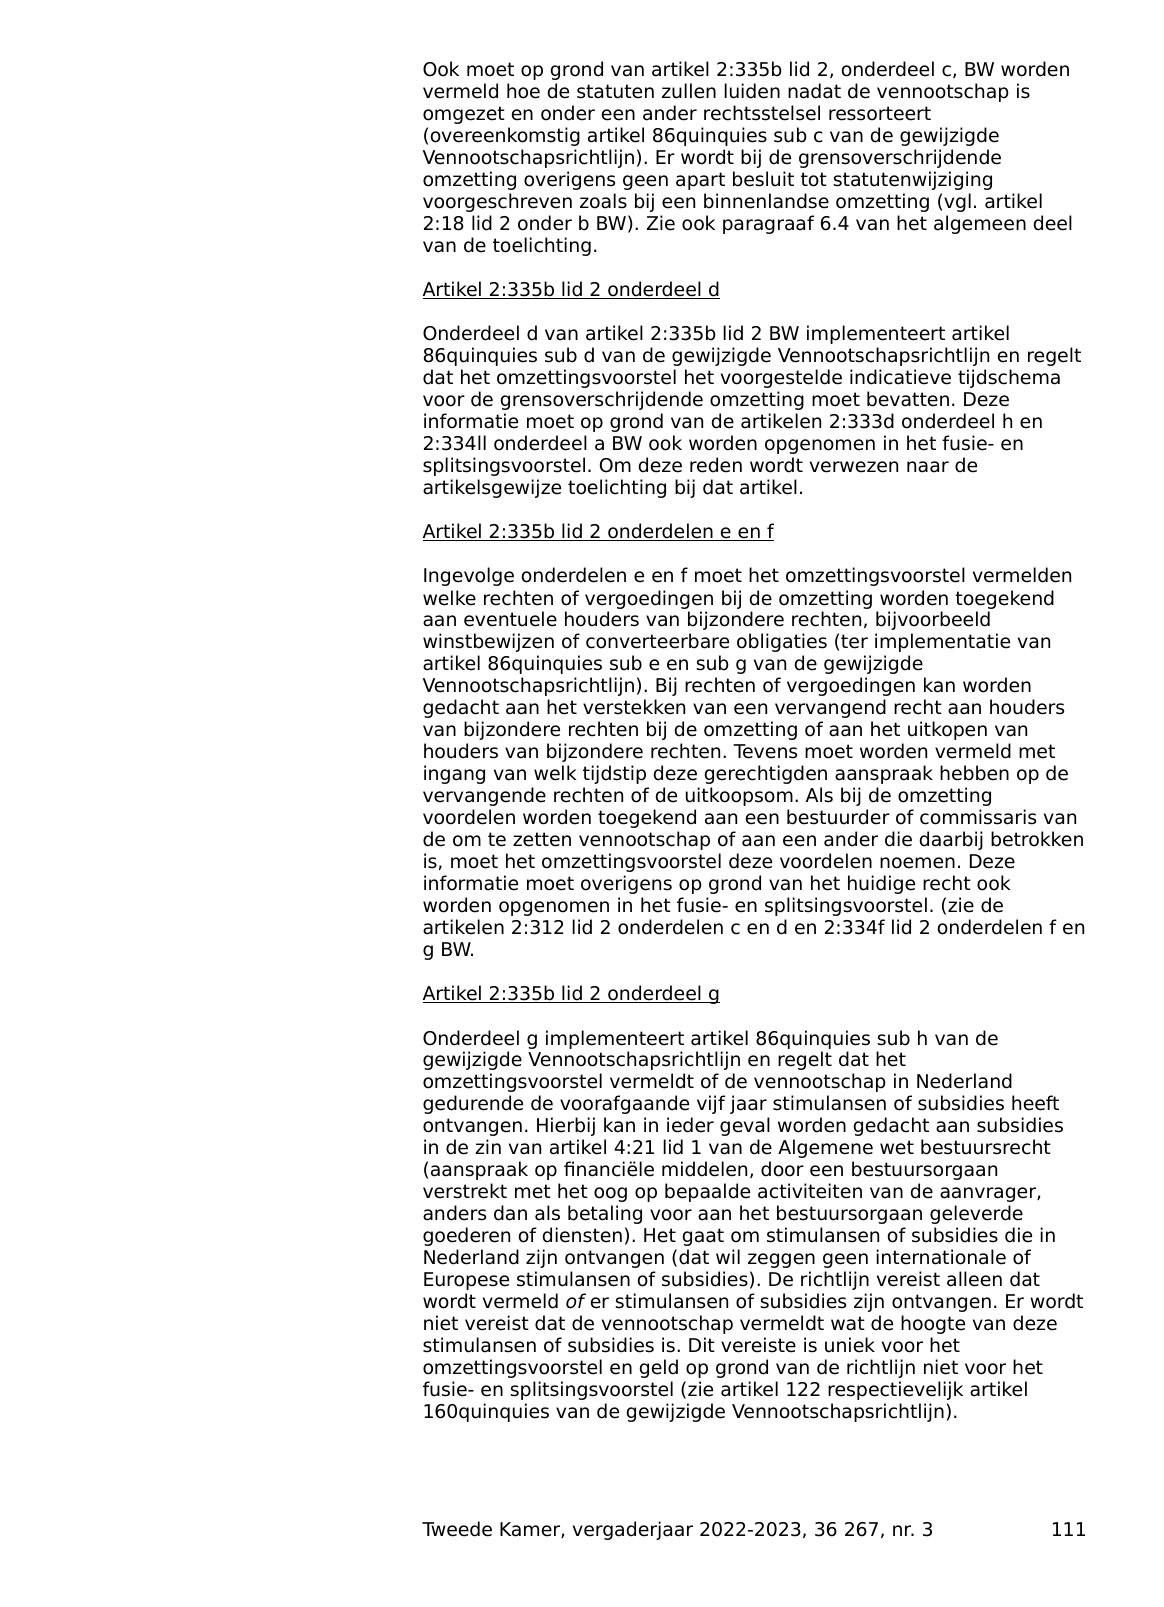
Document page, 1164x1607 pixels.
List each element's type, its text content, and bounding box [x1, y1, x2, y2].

text Ingevolge onderdelen e en f moet het omzettingsvoorstel vermelden welke rechten of vergoedingen bij de omzetting worden toegekend aan eventuele houders van bijzondere rechten, bijvoorbeeld winstbewijzen of converteerbare obligaties (ter implementatie van artikel 86quinquies sub e en sub g van de gewijzigde Vennootschapsrichtlijn). Bij rechten of vergoedingen kan worden gedacht aan het verstekken van een vervangend recht aan houders van bijzondere rechten bij de omzetting of aan het uitkopen van houders van bijzondere rechten. Tevens moet worden vermeld met ingang van welk tijdstip deze gerechtigden aanspraak hebben op de vervangende rechten of de uitkoopsom. Als bij de omzetting voordelen worden toegekend aan een bestuurder of commissaris van de om te zetten vennootschap of aan een ander die daarbij betrokken is, moet het omzettingsvoorstel deze voordelen noemen. Deze informatie moet overigens op grond van het huidige recht ook worden opgenomen in het fusie- en splitsingsvoorstel. (zie de artikelen 2:312 lid 2 onderdelen c en d en 2:334f lid 2 onderdelen f en g BW. [422, 565, 1087, 961]
text Ook moet op grond van artikel 2:335b lid 2, onderdeel c, BW worden vermeld hoe de statuten zullen luiden nadat de vennootschap is omgezet en onder een ander rechtsstelsel ressorteert (overeenkomstig artikel 86quinquies sub c van de gewijzigde Vennootschapsrichtlijn). Er wordt bij de grensoverschrijdende omzetting overigens geen apart besluit tot statutenwijziging voorgeschreven zoals bij een binnenlandse omzetting (vgl. artikel 2:18 lid 2 onder b BW). Zie ook paragraaf 6.4 van het algemeen deel van de toelichting. [422, 59, 1087, 257]
subtitle Artikel 2:335b lid 2 onderdeel g [422, 983, 1087, 1005]
subtitle Artikel 2:335b lid 2 onderdeel d [422, 279, 1087, 301]
text Onderdeel g implementeert artikel 86quinquies sub h van de gewijzigde Vennootschapsrichtlijn en regelt dat het omzettingsvoorstel vermeldt of de vennootschap in Nederland gedurende de voorafgaande vijf jaar stimulansen of subsidies heeft ontvangen. Hierbij kan in ieder geval worden gedacht aan subsidies in de zin van artikel 4:21 lid 1 van de Algemene wet bestuursrecht (aanspraak op financiële middelen, door een bestuursorgaan verstrekt met het oog op bepaalde activiteiten van de aanvrager, anders dan als betaling voor aan het bestuursorgaan geleverde goederen of diensten). Het gaat om stimulansen of subsidies die in Nederland zijn ontvangen (dat wil zeggen geen internationale of Europese stimulansen of subsidies). De richtlijn vereist alleen dat wordt vermeld of er stimulansen of subsidies zijn ontvangen. Er wordt niet vereist dat de vennootschap vermeldt wat de hoogte van deze stimulansen of subsidies is. Dit vereiste is uniek voor het omzettingsvoorstel en geld op grond van de richtlijn niet voor het fusie- en splitsingsvoorstel (zie artikel 122 respectievelijk artikel 160quinquies van de gewijzigde Vennootschapsrichtlijn). [422, 1027, 1087, 1423]
text Onderdeel d van artikel 2:335b lid 2 BW implementeert artikel 86quinquies sub d van de gewijzigde Vennootschapsrichtlijn en regelt dat het omzettingsvoorstel het voorgestelde indicatieve tijdschema voor de grensoverschrijdende omzetting moet bevatten. Deze informatie moet op grond van de artikelen 2:333d onderdeel h en 2:334ll onderdeel a BW ook worden opgenomen in het fusie- en splitsingsvoorstel. Om deze reden wordt verwezen naar de artikelsgewijze toelichting bij dat artikel. [422, 323, 1087, 499]
subtitle Artikel 2:335b lid 2 onderdelen e en f [422, 521, 1087, 543]
